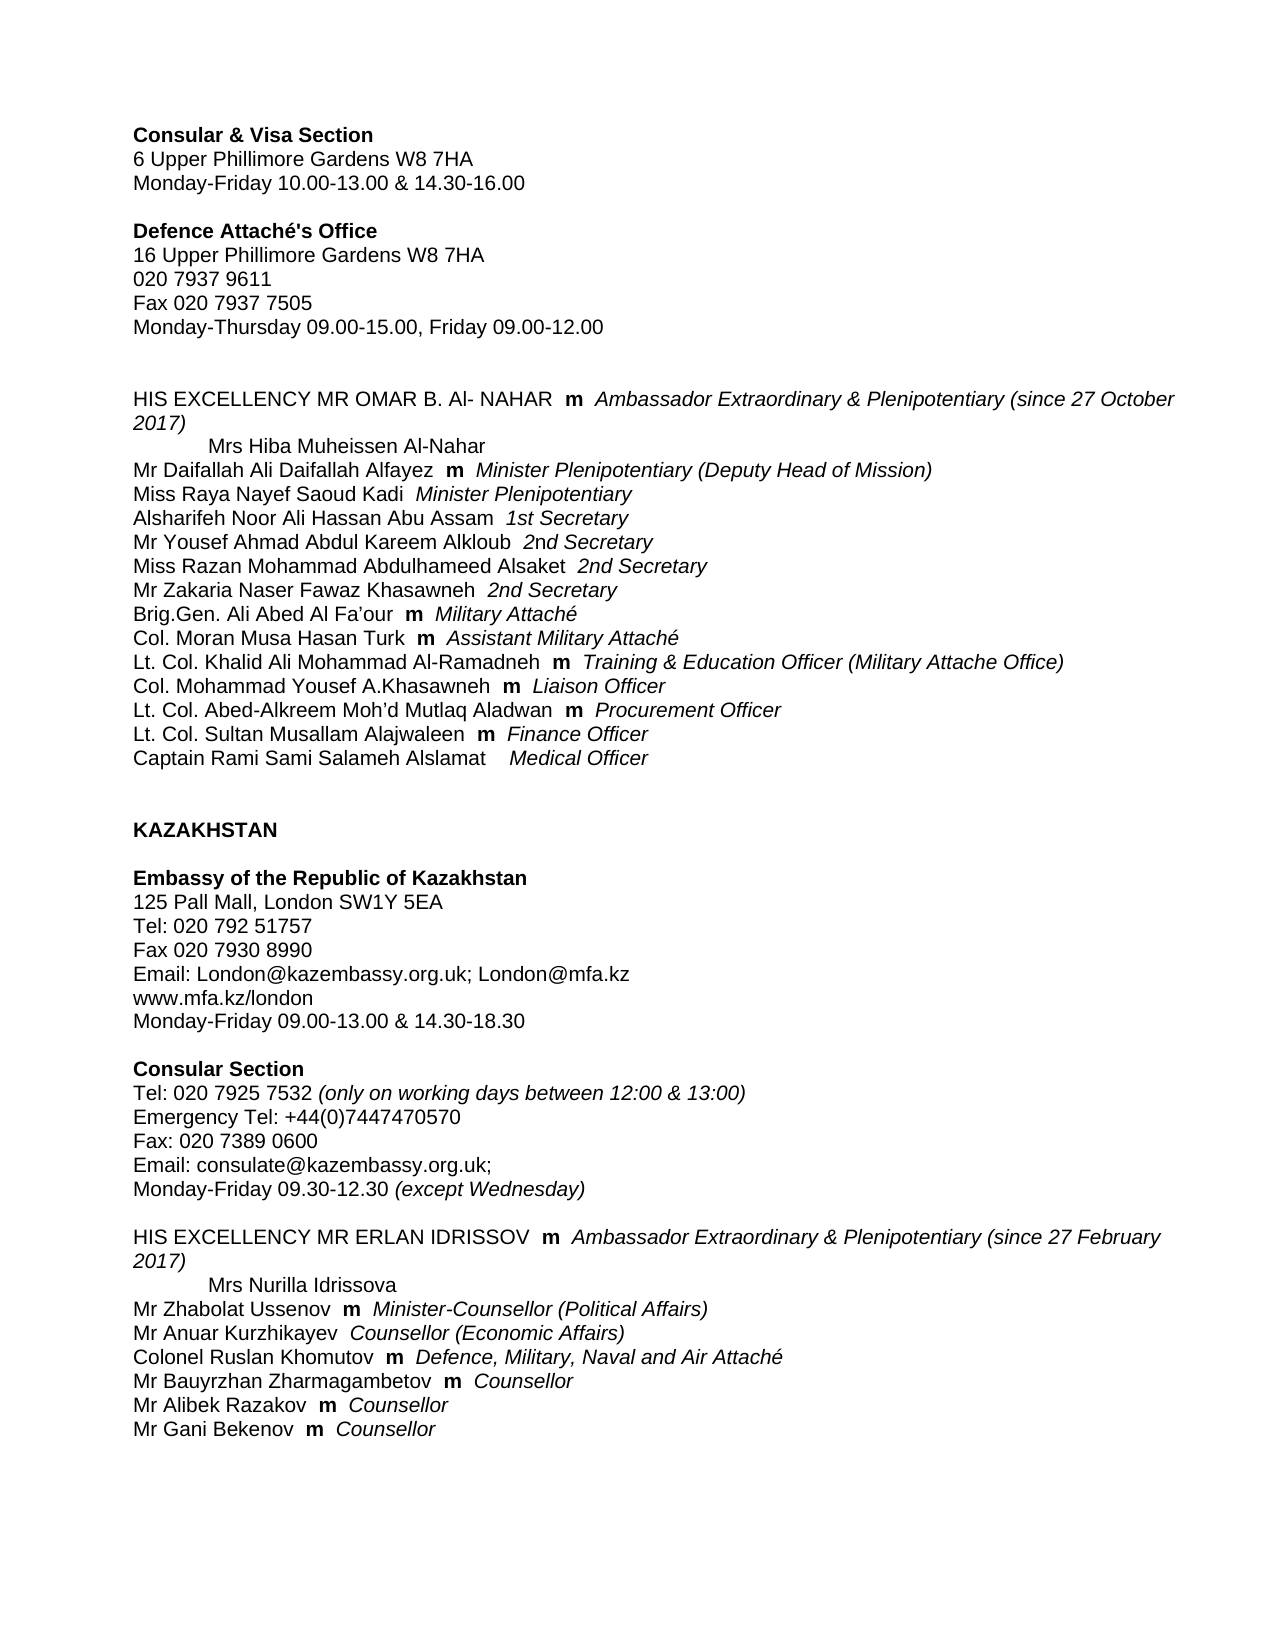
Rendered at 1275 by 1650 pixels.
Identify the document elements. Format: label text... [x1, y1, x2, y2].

text Mrs Nurilla Idrissova [133, 1273, 1181, 1297]
text Lt. Col. Abed-Alkreem Moh’d Mutlaq Aladwan m Procurement Officer [133, 698, 1181, 722]
text Miss Razan Mohammad Abdulhameed Alsaket 2nd Secretary [133, 554, 1181, 578]
text Mr Alibek Razakov m Counsellor [133, 1393, 1181, 1417]
text Col. Mohammad Yousef A.Khasawneh m Liaison Officer [133, 674, 1181, 698]
text Mr Daifallah Ali Daifallah Alfayez m Minister Plenipotentiary (Deputy Head of Mission) [133, 458, 1181, 482]
text Brig.Gen. Ali Abed Al Fa’our m Military Attaché [133, 602, 1181, 626]
text 125 Pall Mall, London SW1Y 5EA [133, 889, 1181, 913]
text Miss Raya Nayef Saoud Kadi Minister Plenipotentiary [133, 482, 1181, 506]
text Alsharifeh Noor Ali Hassan Abu Assam 1st Secretary [133, 506, 1181, 530]
text Mr Yousef Ahmad Abdul Kareem Alkloub 2nd Secretary [133, 530, 1181, 554]
text HIS EXCELLENCY MR OMAR B. Al- NAHAR m Ambassador Extraordinary & Plenipotentiary (since 27 October 2017) [133, 386, 1181, 434]
text Monday-Friday 09.30-12.30 (except Wednesday) [133, 1177, 1181, 1201]
text 16 Upper Phillimore Gardens W8 7HA [133, 243, 1181, 267]
text Mr Zhabolat Ussenov m Minister-Counsellor (Political Affairs) [133, 1297, 1181, 1321]
text Email: London@kazembassy.org.uk; London@mfa.kz [133, 961, 1181, 985]
text Email: consulate@kazembassy.org.uk; [133, 1153, 1181, 1177]
text Col. Moran Musa Hasan Turk m Assistant Military Attaché [133, 626, 1181, 650]
text Lt. Col. Khalid Ali Mohammad Al-Ramadneh m Training & Education Officer (Military Attache Office) [133, 650, 1181, 674]
text Fax 020 7930 8990 [133, 937, 1181, 961]
text Monday-Friday 09.00-13.00 & 14.30-18.30 [133, 1009, 1181, 1033]
text Tel: 020 792 51757 [133, 913, 1181, 937]
text Lt. Col. Sultan Musallam Alajwaleen m Finance Officer [133, 722, 1181, 746]
text Monday-Friday 10.00-13.00 & 14.30-16.00 [133, 171, 1181, 195]
text HIS EXCELLENCY MR ERLAN IDRISSOV m Ambassador Extraordinary & Plenipotentiary (since 27 February 2017) [133, 1225, 1181, 1273]
text Mr Zakaria Naser Fawaz Khasawneh 2nd Secretary [133, 578, 1181, 602]
text Captain Rami Sami Salameh Alslamat Medical Officer [133, 746, 1181, 770]
text Mr Gani Bekenov m Counsellor [133, 1417, 1181, 1441]
text Mr Bauyrzhan Zharmagambetov m Counsellor [133, 1369, 1181, 1393]
text Fax: 020 7389 0600 [133, 1129, 1181, 1153]
text Defence Attaché's Office [133, 219, 1181, 243]
text 020 7937 9611 [133, 267, 1181, 291]
text 6 Upper Phillimore Gardens W8 7HA [133, 147, 1181, 171]
text Tel: 020 7925 7532 (only on working days between 12:00 & 13:00) [133, 1081, 1181, 1105]
text Embassy of the Republic of Kazakhstan [133, 866, 1181, 889]
text Mrs Hiba Muheissen Al-Nahar [133, 434, 1181, 458]
text Fax 020 7937 7505 [133, 291, 1181, 314]
text Emergency Tel: +44(0)7447470570 [133, 1105, 1181, 1129]
text Monday-Thursday 09.00-15.00, Friday 09.00-12.00 [133, 314, 1181, 338]
text Mr Anuar Kurzhikayev Counsellor (Economic Affairs) [133, 1321, 1181, 1345]
text Consular Section [133, 1057, 1181, 1081]
text Colonel Ruslan Khomutov m Defence, Military, Naval and Air Attaché [133, 1345, 1181, 1369]
text www.mfa.kz/london [133, 985, 1181, 1009]
text Consular & Visa Section [133, 123, 1181, 147]
text KAZAKHSTAN [133, 818, 1181, 842]
